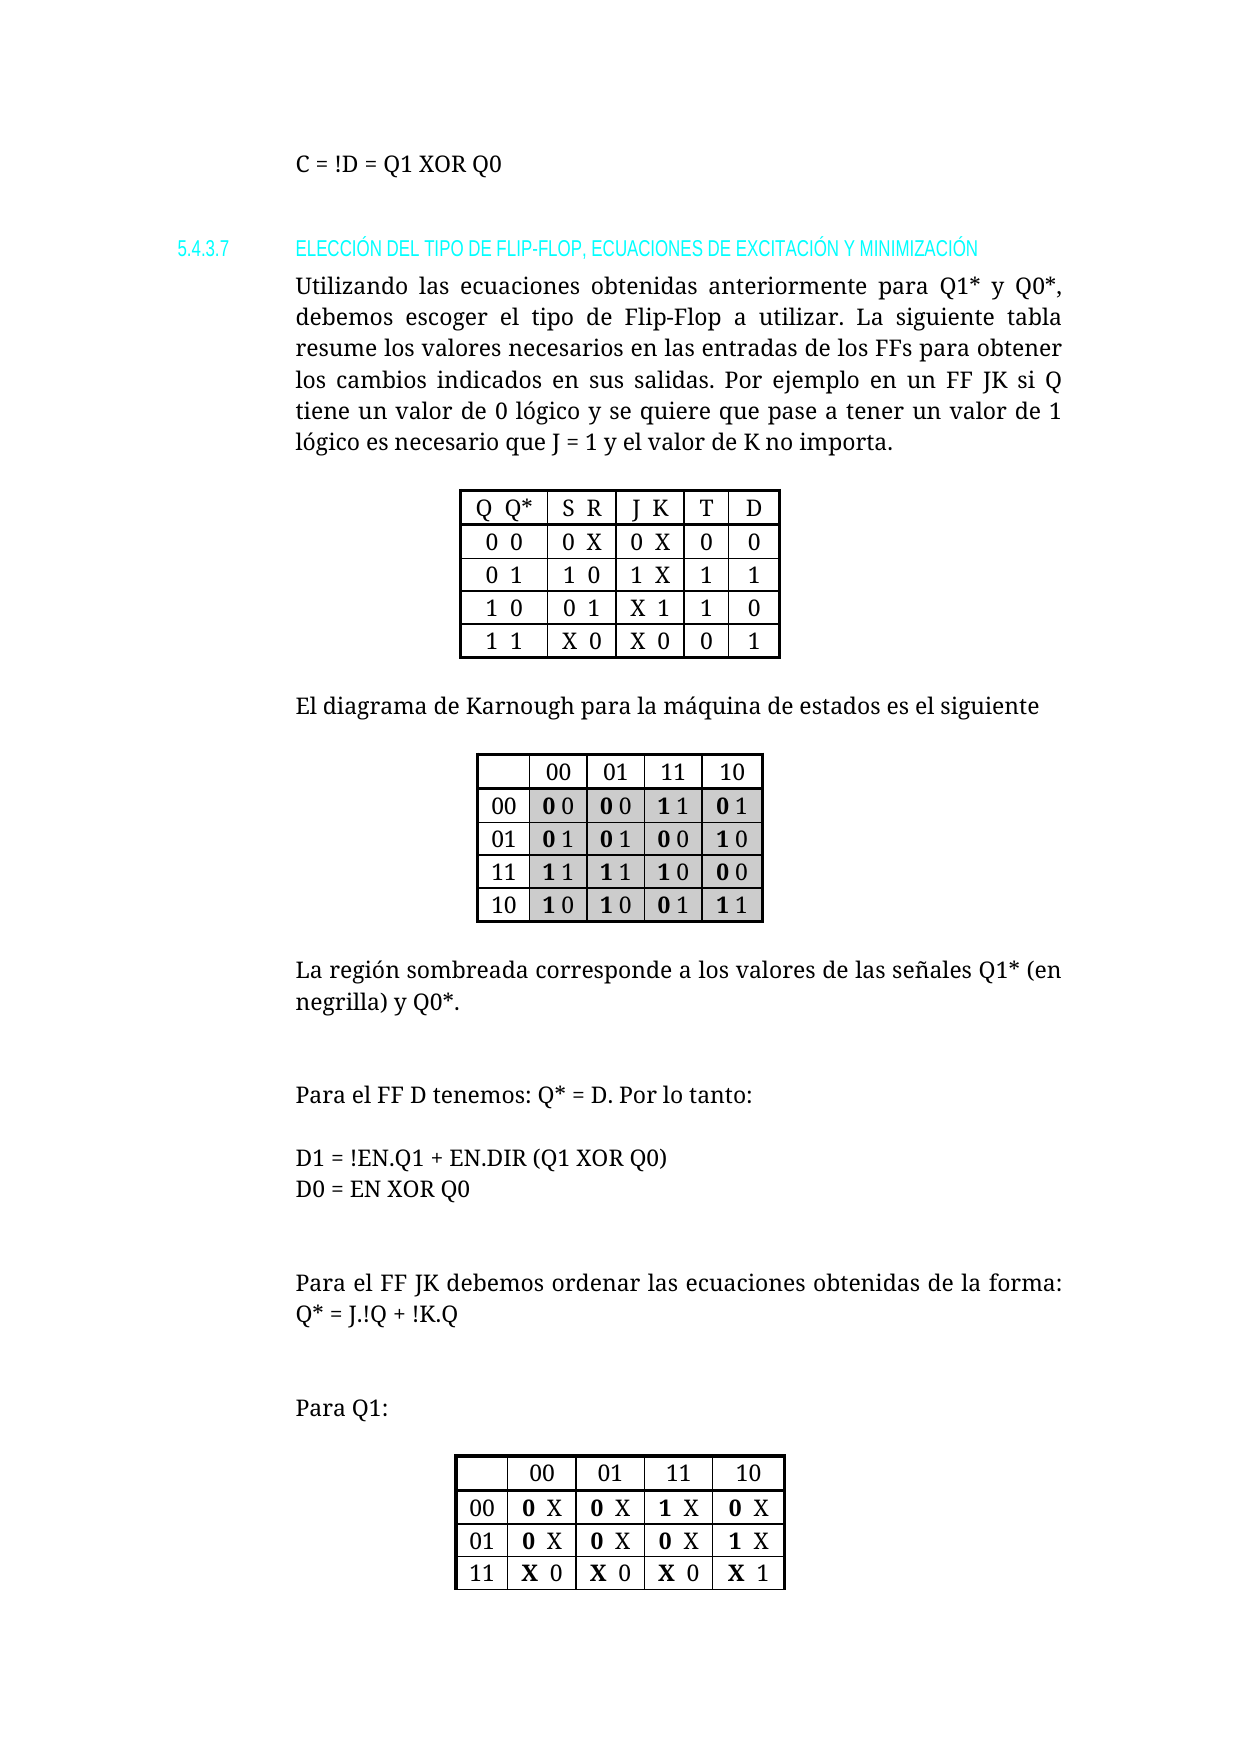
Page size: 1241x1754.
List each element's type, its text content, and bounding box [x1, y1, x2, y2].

table_cell 1 0 [703, 823, 761, 854]
table_cell 0 0 [588, 790, 644, 821]
table_header D [729, 492, 778, 523]
table_cell 1 [685, 559, 728, 590]
table_cell 0 X [548, 526, 615, 557]
text Utilizando las ecuaciones obtenidas anteriormente para Q1* y Q0*, debemos escoger el tipo de Flip-Flop a utilizar. La siguiente tabla resume los valores necesarios en las entradas de los FFs para obtener los cambios indicados en sus salidas. Por ejemplo en un FF JK si Q tiene un valor de 0 lógico y se quiere que pase a tener un valor de 1 lógico es necesario que J = 1 y el valor de K no importa. [295, 270, 1063, 457]
table_cell 1 0 [530, 889, 586, 920]
table_cell X 0 [645, 1557, 712, 1589]
table_cell 1 0 [462, 592, 547, 623]
table_cell 0 X [617, 526, 683, 557]
table_cell 0 [685, 526, 728, 557]
table_header 01 [577, 1458, 644, 1489]
table_header 10 [703, 756, 761, 787]
table_cell 0 0 [645, 823, 701, 854]
table_header J K [617, 492, 683, 523]
table_cell 1 0 [588, 889, 644, 920]
table_cell 0 X [645, 1525, 712, 1556]
table_cell 0 1 [462, 559, 547, 590]
table_cell 1 X [645, 1492, 712, 1523]
table_header 10 [713, 1458, 783, 1489]
table_cell 1 0 [645, 856, 701, 887]
table_cell 1 1 [462, 625, 547, 656]
text La región sombreada corresponde a los valores de las señales Q1* (en negrilla) y Q0*. [295, 954, 1063, 1017]
table_cell 01 [458, 1525, 507, 1556]
table_cell 1 X [713, 1525, 783, 1556]
table_cell 1 0 [548, 559, 615, 590]
table_header T [685, 492, 728, 523]
table_cell 0 1 [588, 823, 644, 854]
table_cell 01 [479, 823, 529, 854]
subtitle Elección del tipo de Flip-Flop, ecuaciones de excitación y minimización [177, 235, 1063, 264]
table_header [458, 1458, 507, 1489]
table_cell 0 0 [462, 526, 547, 557]
table_cell 1 1 [530, 856, 586, 887]
text C = !D = Q1 XOR Q0 [295, 148, 1063, 179]
table_cell X 1 [617, 592, 683, 623]
table_cell 0 X [713, 1492, 783, 1523]
table_cell 0 1 [530, 823, 586, 854]
table_cell X 0 [508, 1557, 575, 1589]
table_cell 10 [479, 889, 529, 920]
table_header [479, 756, 529, 787]
table_cell 1 X [617, 559, 683, 590]
table_cell 0 1 [645, 889, 701, 920]
table_cell 0 [685, 625, 728, 656]
table_cell 1 1 [588, 856, 644, 887]
table_cell 0 1 [548, 592, 615, 623]
table_header 11 [645, 756, 701, 787]
text Para Q1: [295, 1392, 1063, 1423]
table_cell 0 X [508, 1525, 575, 1556]
table_cell 0 X [508, 1492, 575, 1523]
table_cell 1 [729, 625, 778, 656]
table_cell 1 [729, 559, 778, 590]
text El diagrama de Karnough para la máquina de estados es el siguiente [295, 690, 1063, 721]
table_header 00 [508, 1458, 575, 1489]
table_header 00 [530, 756, 586, 787]
table_cell 0 X [577, 1525, 644, 1556]
table_cell 0 [729, 592, 778, 623]
text Para el FF D tenemos: Q* = D. Por lo tanto: [295, 1079, 1063, 1111]
table_cell 1 1 [645, 790, 701, 821]
table_cell X 0 [548, 625, 615, 656]
table_cell 0 1 [703, 790, 761, 821]
table_cell X 1 [713, 1557, 783, 1589]
table_cell 1 1 [703, 889, 761, 920]
table_header S R [548, 492, 615, 523]
table_cell 11 [479, 856, 529, 887]
table_cell 00 [479, 790, 529, 821]
table_cell 0 [729, 526, 778, 557]
table_cell X 0 [617, 625, 683, 656]
table_cell 11 [458, 1557, 507, 1589]
table_header 01 [588, 756, 644, 787]
text D1 = !EN.Q1 + EN.DIR (Q1 XOR Q0) [295, 1142, 1063, 1173]
table_header Q Q* [462, 492, 547, 523]
table_cell 0 0 [703, 856, 761, 887]
text Para el FF JK debemos ordenar las ecuaciones obtenidas de la forma: Q* = J.!Q + !K.Q [295, 1267, 1063, 1329]
text D0 = EN XOR Q0 [295, 1173, 1063, 1204]
table_header 11 [645, 1458, 712, 1489]
table_cell 1 [685, 592, 728, 623]
table_cell 0 X [577, 1492, 644, 1523]
table_cell 0 0 [530, 790, 586, 821]
table_cell X 0 [577, 1557, 644, 1589]
table_cell 00 [458, 1492, 507, 1523]
